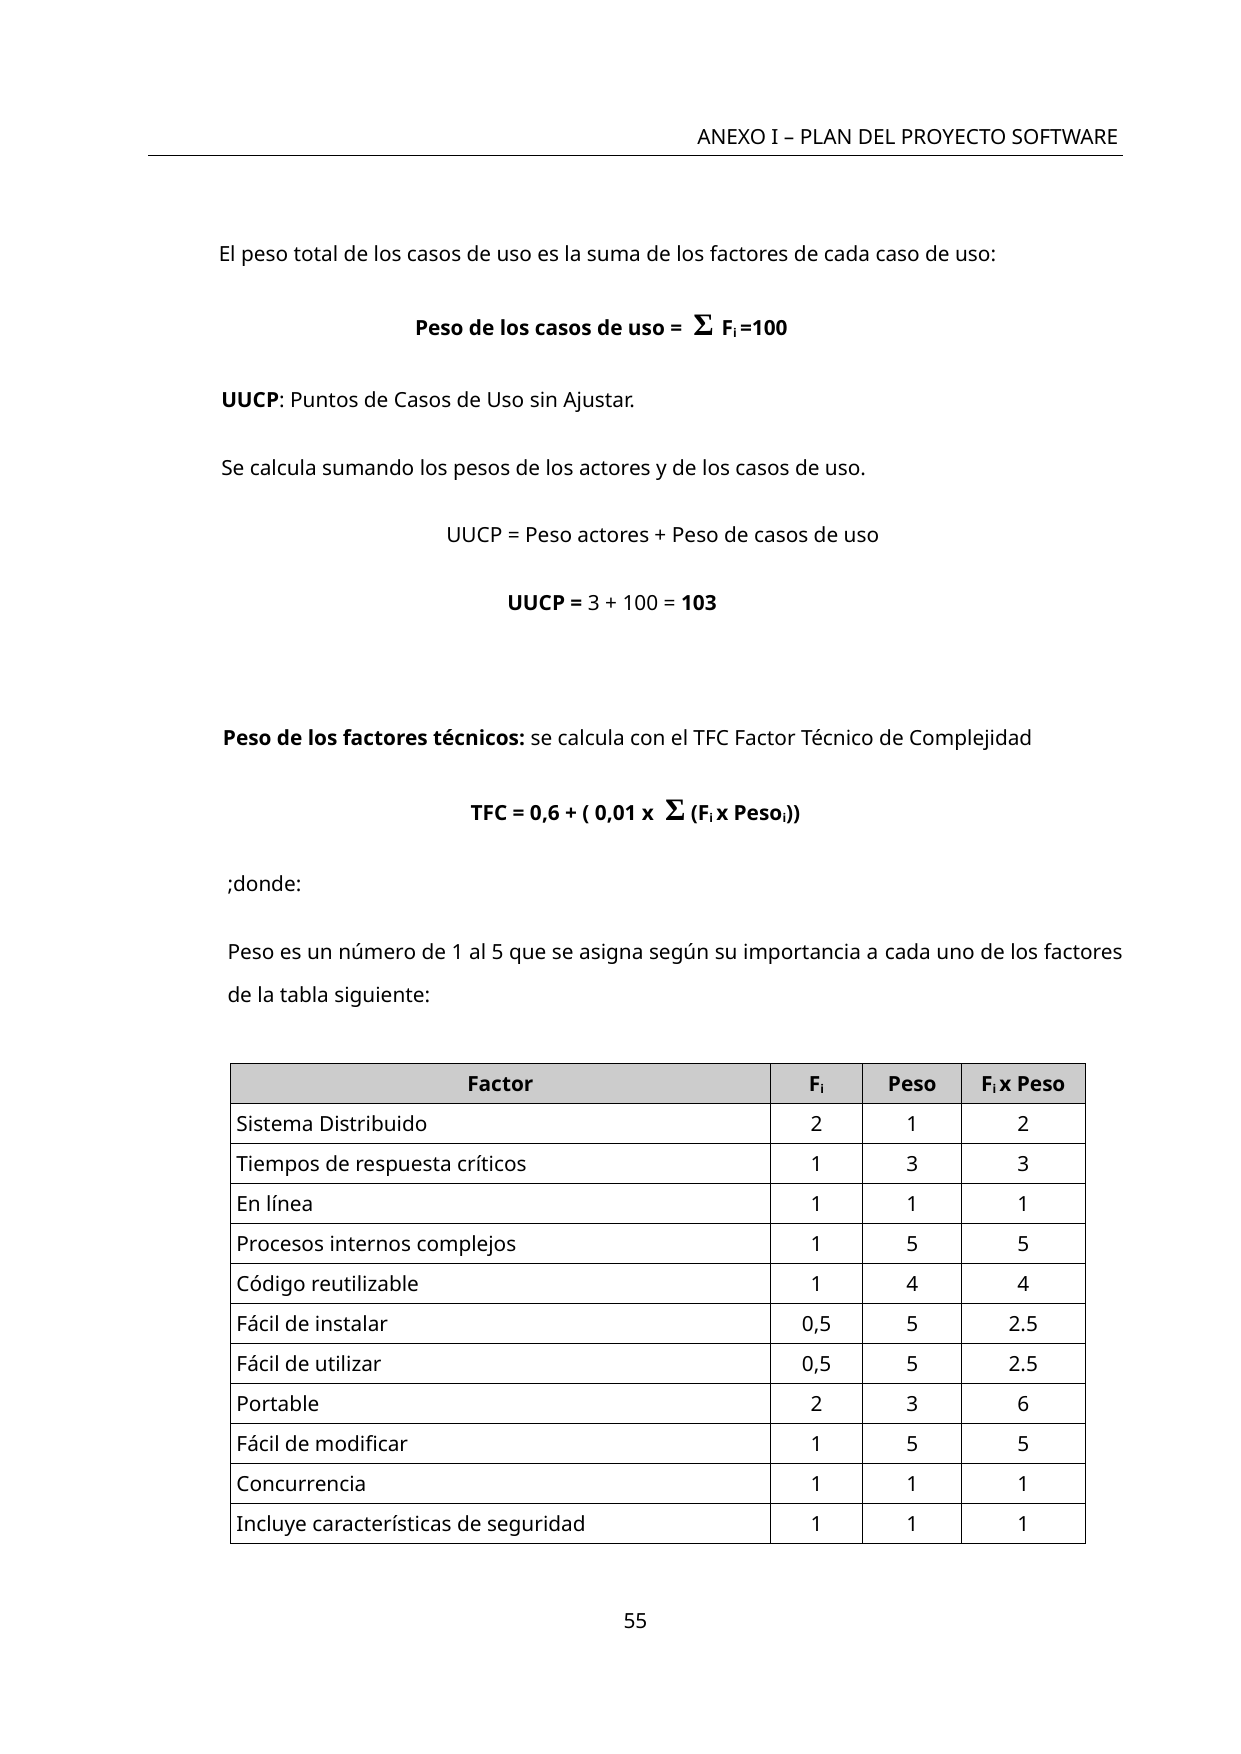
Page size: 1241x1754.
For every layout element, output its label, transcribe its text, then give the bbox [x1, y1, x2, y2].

text ;donde: [227, 869, 1123, 898]
text Se calcula sumando los pesos de los actores y de los casos de uso. [221, 453, 1123, 481]
table_header Fi x Peso [962, 1064, 1085, 1103]
table_cell 4 [962, 1264, 1085, 1303]
table_cell Código reutilizable [231, 1264, 770, 1303]
table_cell 2 [962, 1104, 1085, 1143]
table_cell 5 [863, 1304, 961, 1343]
table_cell 1 [863, 1184, 961, 1223]
table_cell 1 [771, 1424, 862, 1463]
table_cell 5 [863, 1424, 961, 1463]
table_cell Concurrencia [231, 1464, 770, 1503]
table_cell Fácil de instalar [231, 1304, 770, 1343]
text UUCP: Puntos de Casos de Uso sin Ajustar. [221, 385, 1123, 413]
table_cell 1 [962, 1184, 1085, 1223]
table_cell 1 [771, 1144, 862, 1183]
table_cell Sistema Distribuido [231, 1104, 770, 1143]
table_cell 4 [863, 1264, 961, 1303]
table_cell 1 [962, 1504, 1085, 1543]
table_cell 1 [771, 1464, 862, 1503]
table_cell 5 [863, 1224, 961, 1263]
table_cell Fácil de utilizar [231, 1344, 770, 1383]
table_cell Fácil de modificar [231, 1424, 770, 1463]
table_cell 1 [863, 1464, 961, 1503]
table_header Peso [863, 1064, 961, 1103]
table_cell 1 [771, 1224, 862, 1263]
table_cell 5 [962, 1424, 1085, 1463]
text Peso es un número de 1 al 5 que se asigna según su importancia a cada uno de los factores de la tabla siguiente: [227, 937, 1123, 1008]
table_cell 0,5 [771, 1344, 862, 1383]
table_cell 3 [863, 1384, 961, 1423]
table_cell 1 [962, 1464, 1085, 1503]
table_cell 1 [863, 1104, 961, 1143]
table_cell 1 [771, 1264, 862, 1303]
table_cell 2 [771, 1104, 862, 1143]
table_cell 2,5 [962, 1304, 1085, 1343]
text UUCP = 3 + 100 = 103 [444, 588, 1123, 616]
table_header Factor [231, 1064, 770, 1103]
table_cell En línea [231, 1184, 770, 1223]
table_cell 5 [962, 1224, 1085, 1263]
table_cell 5 [863, 1344, 961, 1383]
table_cell 2,5 [962, 1344, 1085, 1383]
text El peso total de los casos de uso es la suma de los factores de cada caso de uso: [148, 239, 1123, 267]
table_cell Incluye características de seguridad [231, 1504, 770, 1543]
table_cell 2 [771, 1384, 862, 1423]
table_cell Procesos internos complejos [231, 1224, 770, 1263]
table_cell 6 [962, 1384, 1085, 1423]
text UUCP = Peso actores + Peso de casos de uso [383, 520, 1123, 549]
table_cell 1 [771, 1504, 862, 1543]
text Peso de los factores técnicos: se calcula con el TFC Factor Técnico de Complejidad [223, 723, 1123, 752]
table_cell 3 [863, 1144, 961, 1183]
text TFC = 0,6 + ( 0,01 x Σ (Fi x Pesoi)) [148, 791, 1123, 827]
table_cell Tiempos de respuesta críticos [231, 1144, 770, 1183]
table_cell 0,5 [771, 1304, 862, 1343]
table_header Fi [771, 1064, 862, 1103]
table_cell Portable [231, 1384, 770, 1423]
list Peso de los casos de uso = Σ Fi =100 [377, 306, 1123, 342]
table_cell 1 [771, 1184, 862, 1223]
table_cell 3 [962, 1144, 1085, 1183]
table_cell 1 [863, 1504, 961, 1543]
